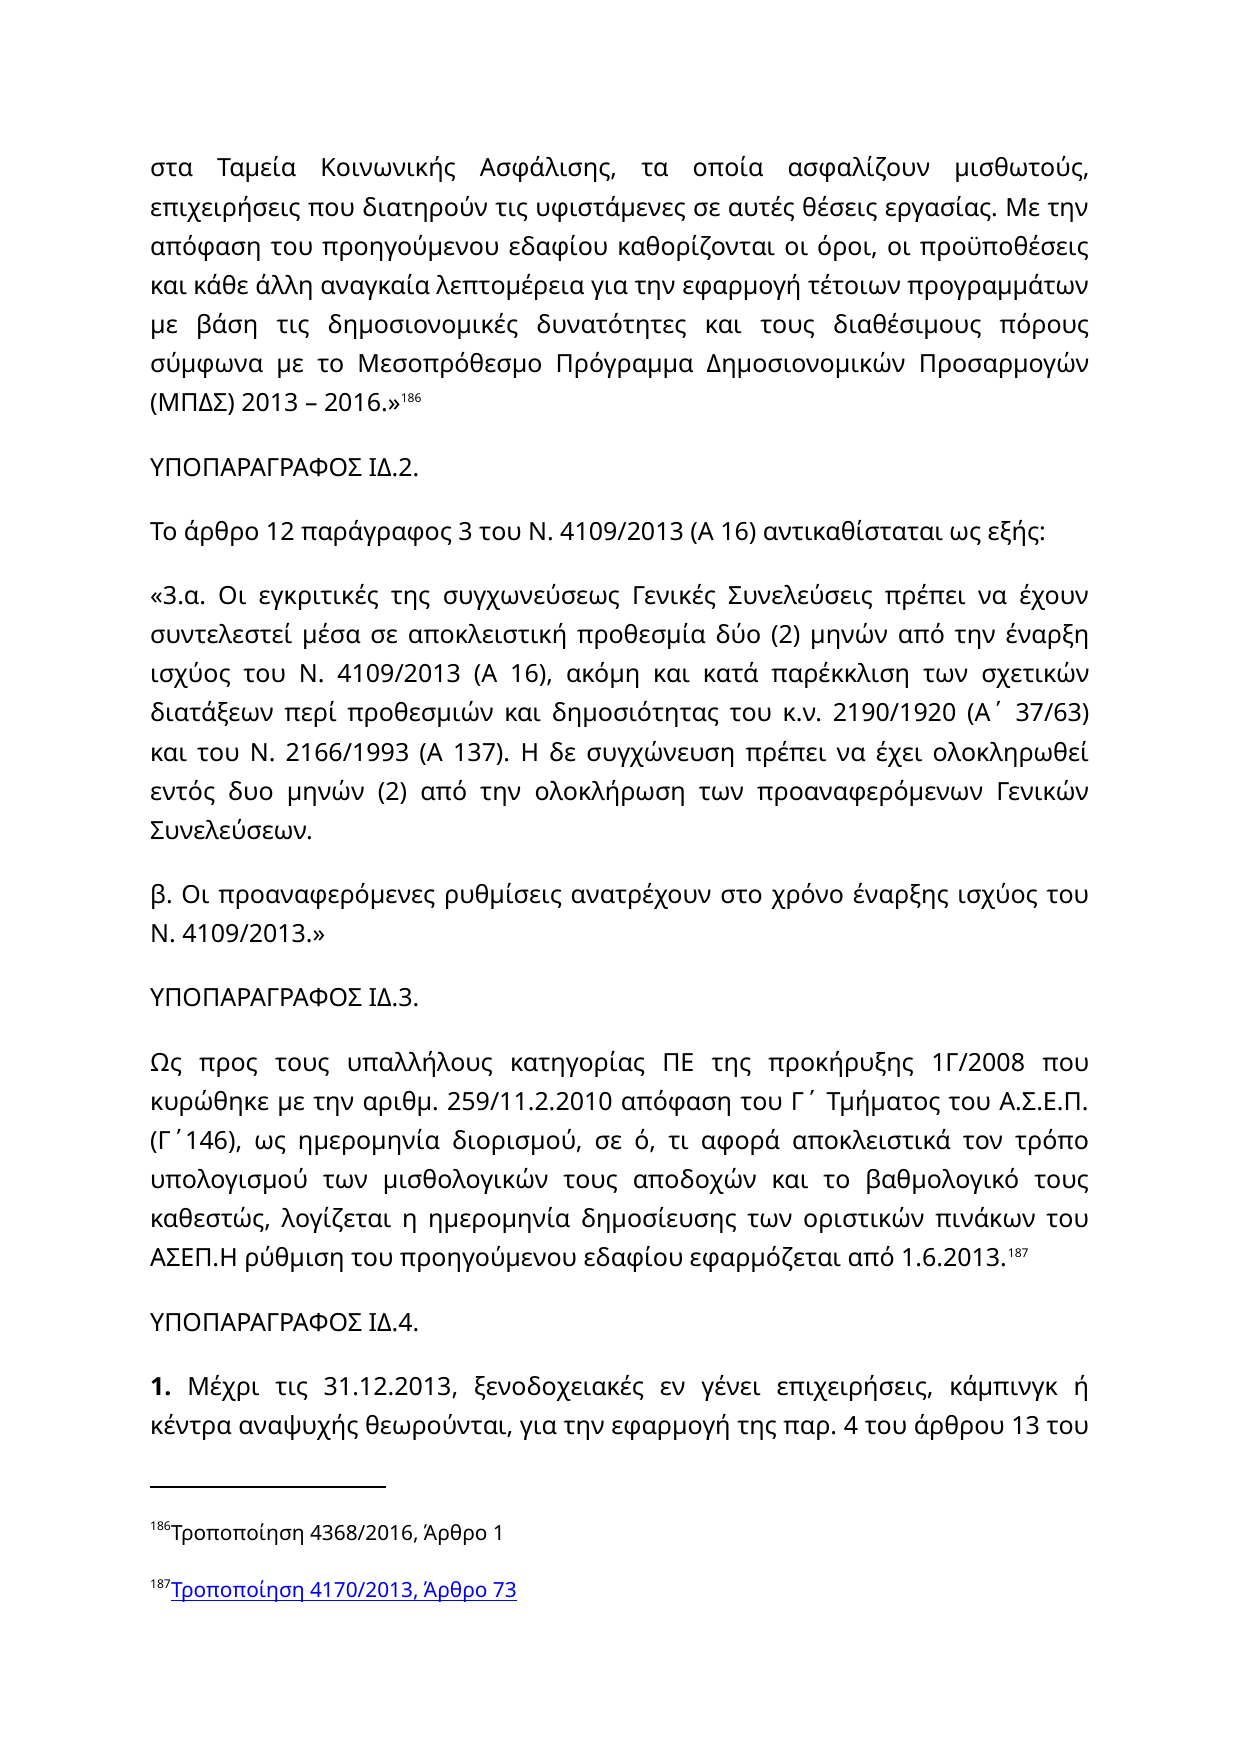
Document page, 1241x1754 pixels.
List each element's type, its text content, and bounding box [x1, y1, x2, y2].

text ΥΠΟΠΑΡΑΓΡΑΦΟΣ ΙΔ.2. [150, 449, 1090, 483]
text «3.α. Οι εγκριτικές της συγχωνεύσεως Γενικές Συνελεύσεις πρέπει να έχουν συντελεστεί μέσα σε αποκλειστική προθεσμία δύο (2) μηνών από την έναρξη ισχύος του Ν. 4109/2013 (Α 16), ακόμη και κατά παρέκκλιση των σχετικών διατάξεων περί προθεσμιών και δημοσιότητας του κ.ν. 2190/1920 (Α΄ 37/63) και του Ν. 2166/1993 (Α 137). Η δε συγχώνευση πρέπει να έχει ολοκληρωθεί εντός δυο μηνών (2) από την ολοκλήρωση των προαναφερόμενων Γενικών Συνελεύσεων. [150, 577, 1090, 847]
text Το άρθρο 12 παράγραφος 3 του Ν. 4109/2013 (Α 16) αντικαθίσταται ως εξής: [150, 513, 1090, 547]
text Τροποποίηση 4368/2016, Άρθρο 1 [150, 1518, 1090, 1546]
text Ως προς τους υπαλλήλους κατηγορίας ΠΕ της προκήρυξης 1Γ/2008 που κυρώθηκε με την αριθμ. 259/11.2.2010 απόφαση του Γ΄ Τμήματος του Α.Σ.Ε.Π. (Γ΄146), ως ημερομηνία διορισμού, σε ό, τι αφορά αποκλειστικά τον τρόπο υπολογισμού των μισθολογικών τους αποδοχών και το βαθμολογικό τους καθεστώς, λογίζεται η ημερομηνία δημοσίευσης των οριστικών πινάκων του ΑΣΕΠ.Η ρύθμιση του προηγούμενου εδαφίου εφαρμόζεται από 1.6.2013. [150, 1044, 1090, 1274]
text β. Οι προαναφερόμενες ρυθμίσεις ανατρέχουν στο χρόνο έναρξης ισχύος του Ν. 4109/2013.» [150, 877, 1090, 950]
text ΥΠΟΠΑΡΑΓΡΑΦΟΣ ΙΔ.4. [150, 1304, 1090, 1338]
text Τροποποίηση 4170/2013, Άρθρο 73 [150, 1576, 1090, 1604]
text ΥΠΟΠΑΡΑΓΡΑΦΟΣ ΙΔ.3. [150, 980, 1090, 1014]
text στα Ταμεία Κοινωνικής Ασφάλισης, τα οποία ασφαλίζουν μισθωτούς, επιχειρήσεις που διατηρούν τις υφιστάμενες σε αυτές θέσεις εργασίας. Με την απόφαση του προηγούμενου εδαφίου καθορίζονται οι όροι, οι προϋποθέσεις και κάθε άλλη αναγκαία λεπτομέρεια για την εφαρμογή τέτοιων προγραμμάτων με βάση τις δημοσιονομικές δυνατότητες και τους διαθέσιμους πόρους σύμφωνα με το Μεσοπρόθεσμο Πρόγραμμα Δημοσιονομικών Προσαρμογών (ΜΠΔΣ) 2013 – 2016.» [150, 150, 1090, 419]
text 1. Μέχρι τις 31.12.2013, ξενοδοχειακές εν γένει επιχειρήσεις, κάμπινγκ ή κέντρα αναψυχής θεωρούνται, για την εφαρμογή της παρ. 4 του άρθρου 13 του [150, 1368, 1090, 1442]
